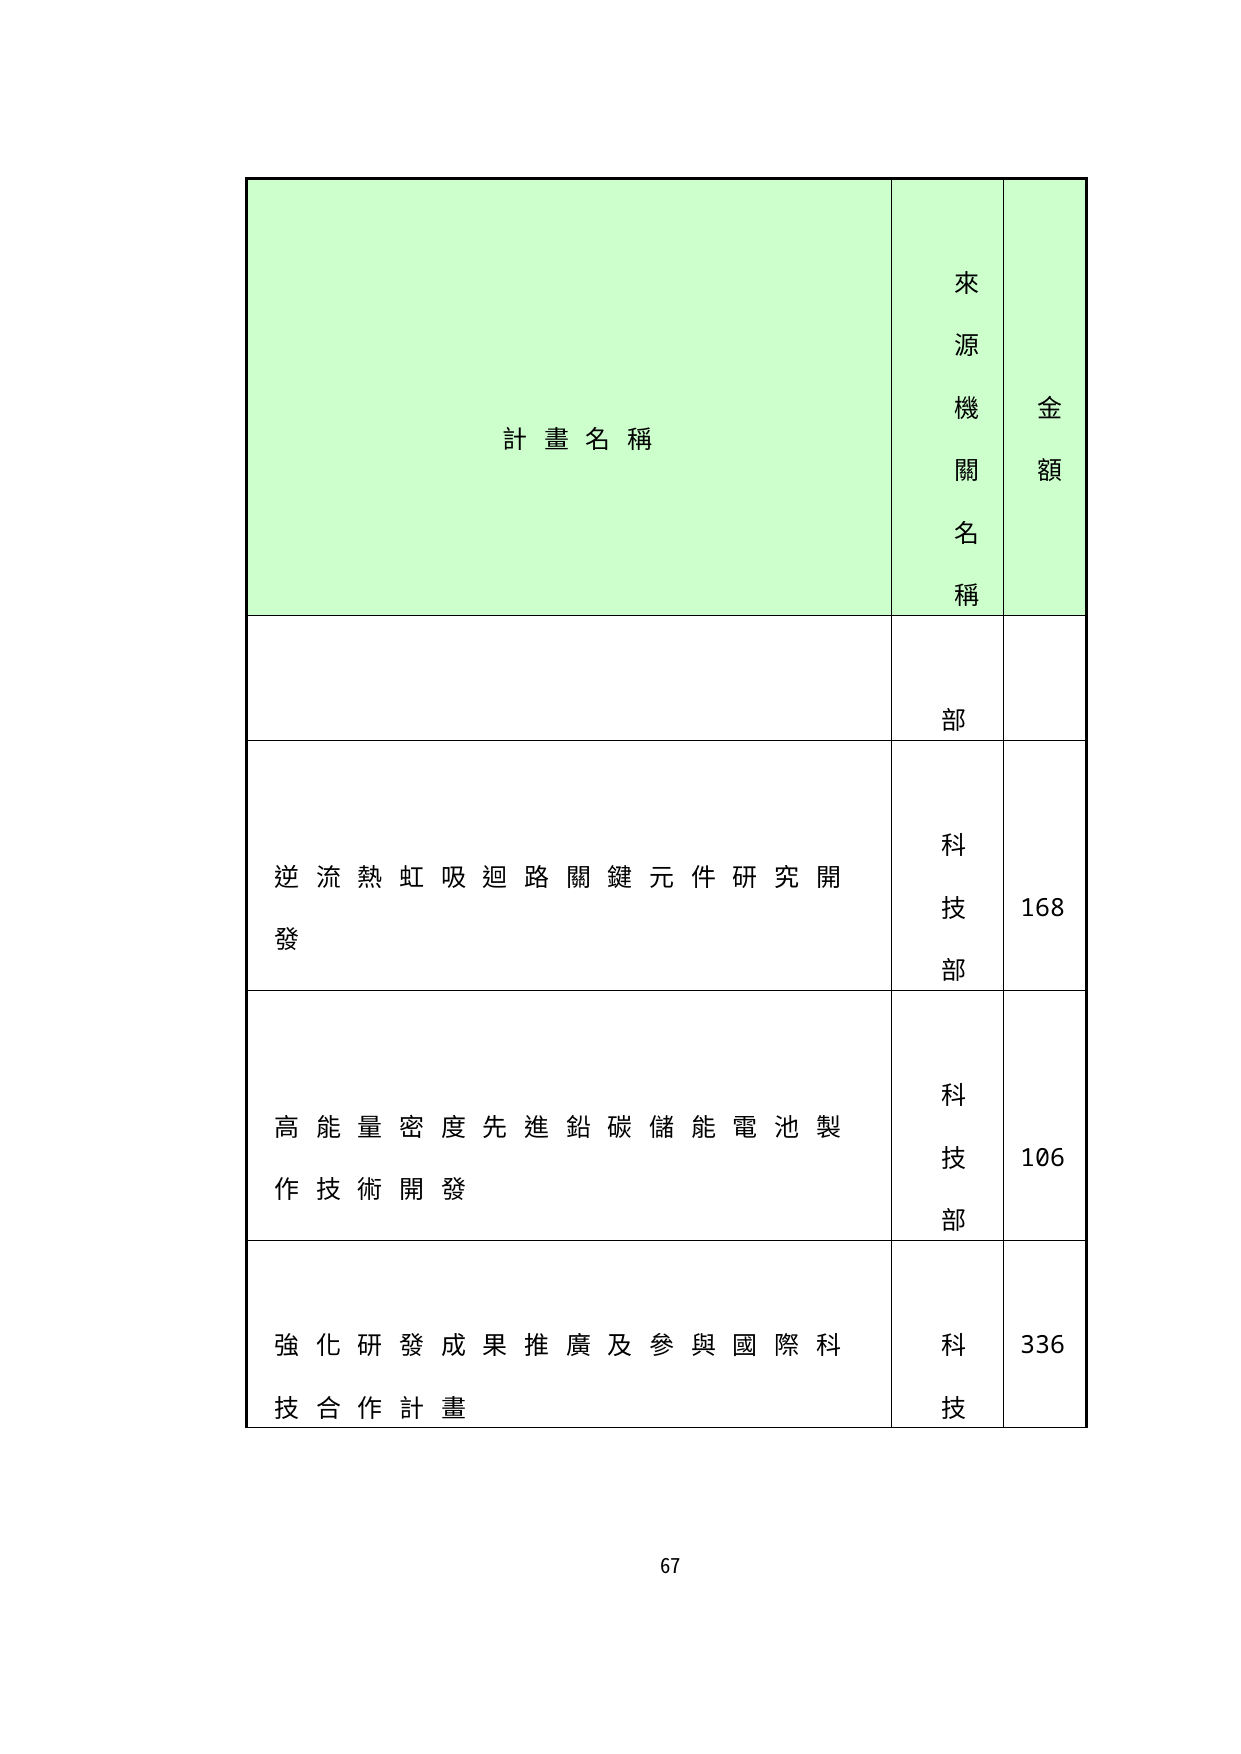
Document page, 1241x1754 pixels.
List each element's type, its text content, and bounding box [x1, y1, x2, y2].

table_cell 逆流熱虹吸迴路關鍵元件研究開發 [248, 741, 891, 990]
table_header 計畫名稱 [248, 180, 891, 615]
table_cell [248, 616, 891, 740]
table_cell 部 [892, 616, 1003, 740]
table_cell 強化研發成果推廣及參與國際科技合作計畫 [248, 1241, 891, 1427]
table_cell 336 [1004, 1241, 1085, 1427]
table_cell [1004, 616, 1085, 740]
table_cell 106 [1004, 991, 1085, 1240]
table_cell 科技部 [892, 741, 1003, 990]
table_header 金額 [1004, 180, 1085, 615]
table_cell 高能量密度先進鉛碳儲能電池製作技術開發 [248, 991, 891, 1240]
table_cell 科技部 [892, 991, 1003, 1240]
table_cell 168 [1004, 741, 1085, 990]
table_cell 科技 [892, 1241, 1003, 1427]
table_header 來源機關名稱 [892, 180, 1003, 615]
